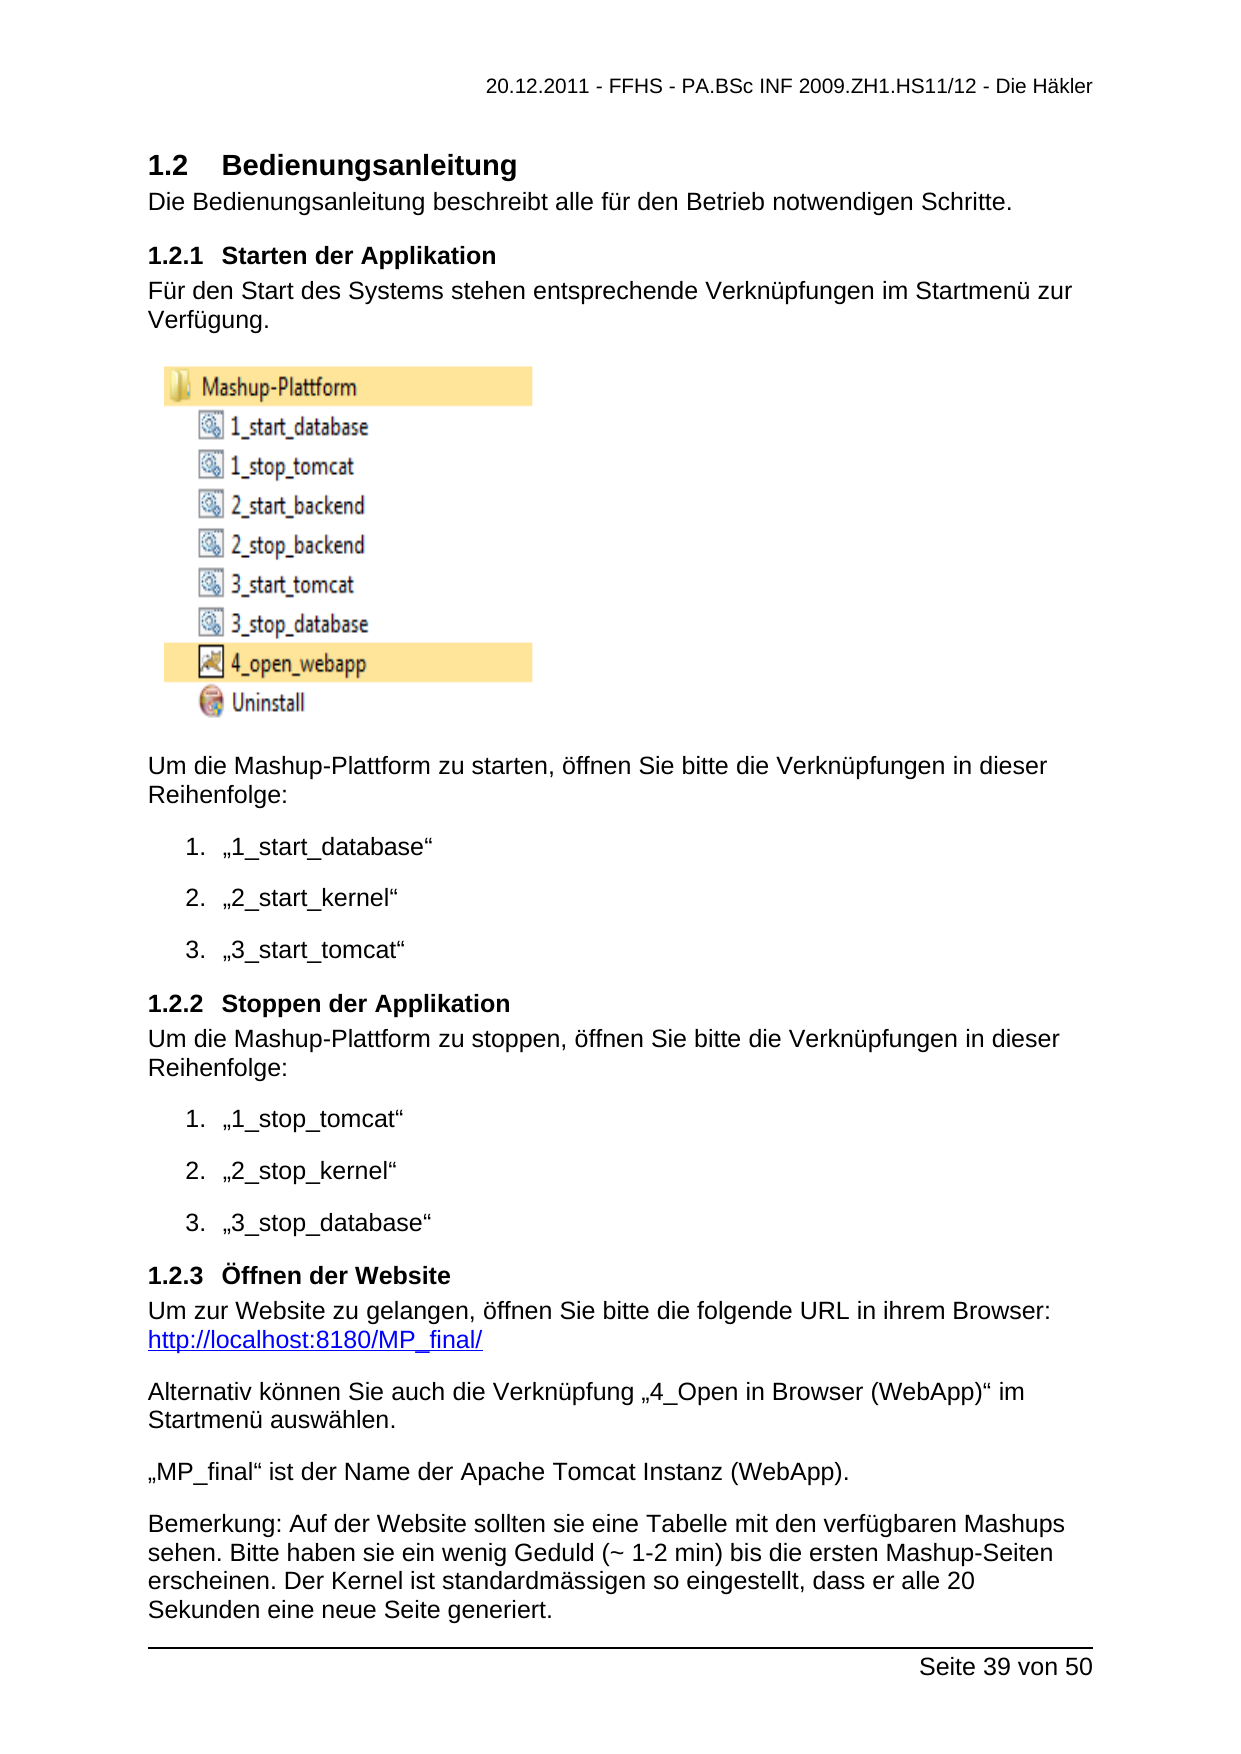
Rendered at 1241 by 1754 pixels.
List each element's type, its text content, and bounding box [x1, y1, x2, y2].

text „MP_final“ ist der Name der Apache Tomcat Instanz (WebApp). [148, 1457, 1093, 1486]
subtitle Stoppen der Applikation [148, 989, 1093, 1018]
text Bemerkung: Auf der Website sollten sie eine Tabelle mit den verfügbaren Mashups sehen. Bitte haben sie ein wenig Geduld (~ 1-2 min) bis die ersten Mashup-Seiten erscheinen. Der Kernel ist standardmässigen so eingestellt, dass er alle 20 Sekunden eine neue Seite generiert. [148, 1509, 1093, 1624]
subtitle Starten der Applikation [148, 241, 1093, 270]
text Um die Mashup-Plattform zu starten, öffnen Sie bitte die Verknüpfungen in dieser Reihenfolge: [148, 751, 1093, 809]
subtitle Öffnen der Website [148, 1261, 1093, 1290]
text Alternativ können Sie auch die Verknüpfung „4_Open in Browser (WebApp)“ im Startmenü auswählen. [148, 1377, 1093, 1434]
text Die Bedienungsanleitung beschreibt alle für den Betrieb notwendigen Schritte. [148, 187, 1093, 216]
subtitle Bedienungsanleitung [148, 148, 1093, 181]
list „3_stop_database“ [185, 1208, 1093, 1236]
list „1_stop_tomcat“ [185, 1104, 1093, 1133]
picture [164, 365, 533, 720]
list „3_start_tomcat“ [185, 935, 1093, 964]
text Um die Mashup-Plattform zu stoppen, öffnen Sie bitte die Verknüpfungen in dieser Reihenfolge: [148, 1024, 1093, 1081]
list „2_start_kernel“ [185, 883, 1093, 912]
text Um zur Website zu gelangen, öffnen Sie bitte die folgende URL in ihrem Browser: http://localhost:8180/MP_final/ [148, 1296, 1093, 1354]
list „2_stop_kernel“ [185, 1156, 1093, 1185]
list „1_start_database“ [185, 832, 1093, 861]
text Für den Start des Systems stehen entsprechende Verknüpfungen im Startmenü zur Verfügung. [148, 276, 1093, 334]
